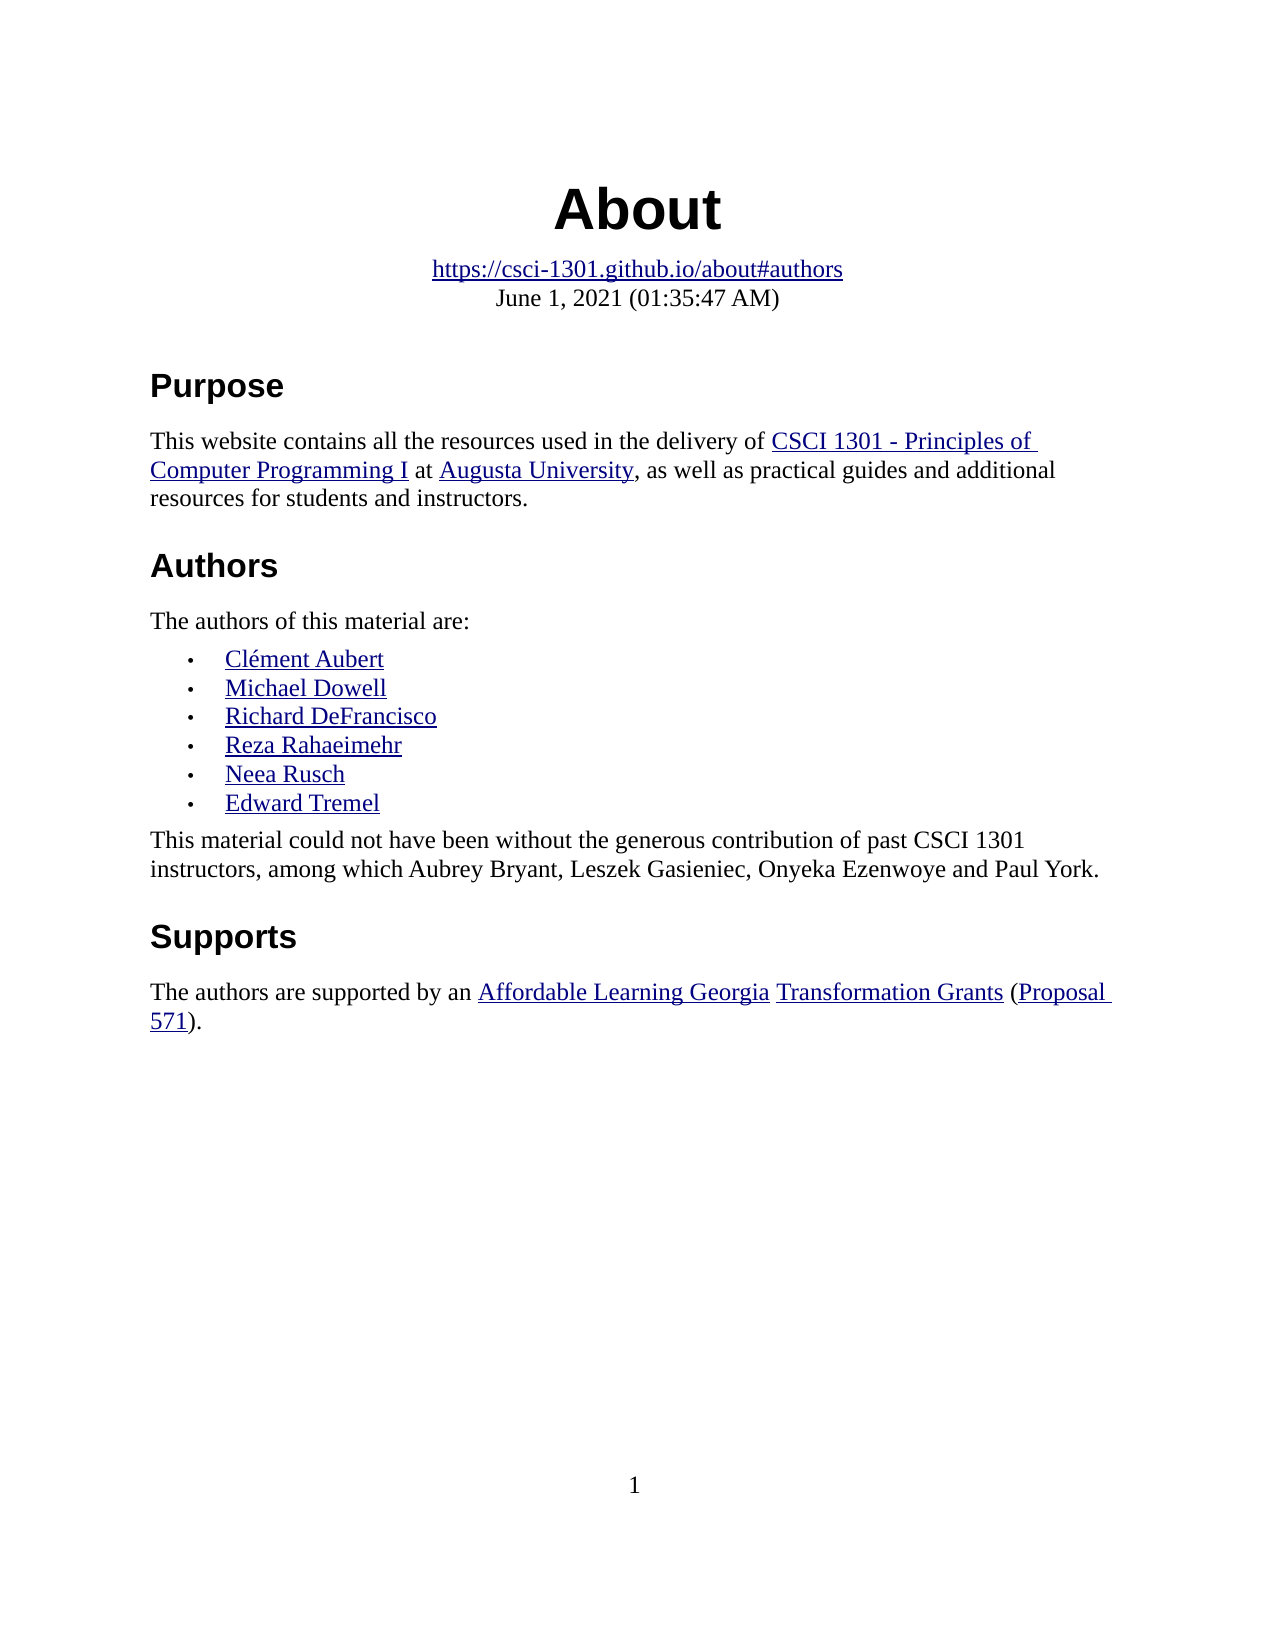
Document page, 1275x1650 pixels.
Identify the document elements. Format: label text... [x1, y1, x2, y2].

subtitle Purpose [150, 366, 1125, 404]
title About [150, 175, 1125, 242]
text This website contains all the resources used in the delivery of CSCI 1301 - Principles of Computer Programming I at Augusta University, as well as practical guides and additional resources for students and instructors. [150, 426, 1125, 512]
text The authors of this material are: [150, 606, 1125, 635]
text The authors are supported by an Affordable Learning Georgia Transformation Grants (Proposal 571). [150, 977, 1125, 1034]
list Michael Dowell [187, 673, 1125, 701]
list Clément Aubert [187, 644, 1125, 673]
list Neea Rusch [187, 759, 1125, 788]
text https://csci-1301.github.io/about#authors [150, 254, 1125, 283]
subtitle Supports [150, 917, 1125, 956]
list Richard DeFrancisco [187, 701, 1125, 730]
subtitle Authors [150, 546, 1125, 585]
list Edward Tremel [187, 788, 1125, 816]
text This material could not have been without the generous contribution of past CSCI 1301 instructors, among which Aubrey Bryant, Leszek Gasieniec, Onyeka Ezenwoye and Paul York. [150, 825, 1125, 883]
text June 1, 2021 (01:35:47 AM) [150, 283, 1125, 312]
list Reza Rahaeimehr [187, 730, 1125, 759]
